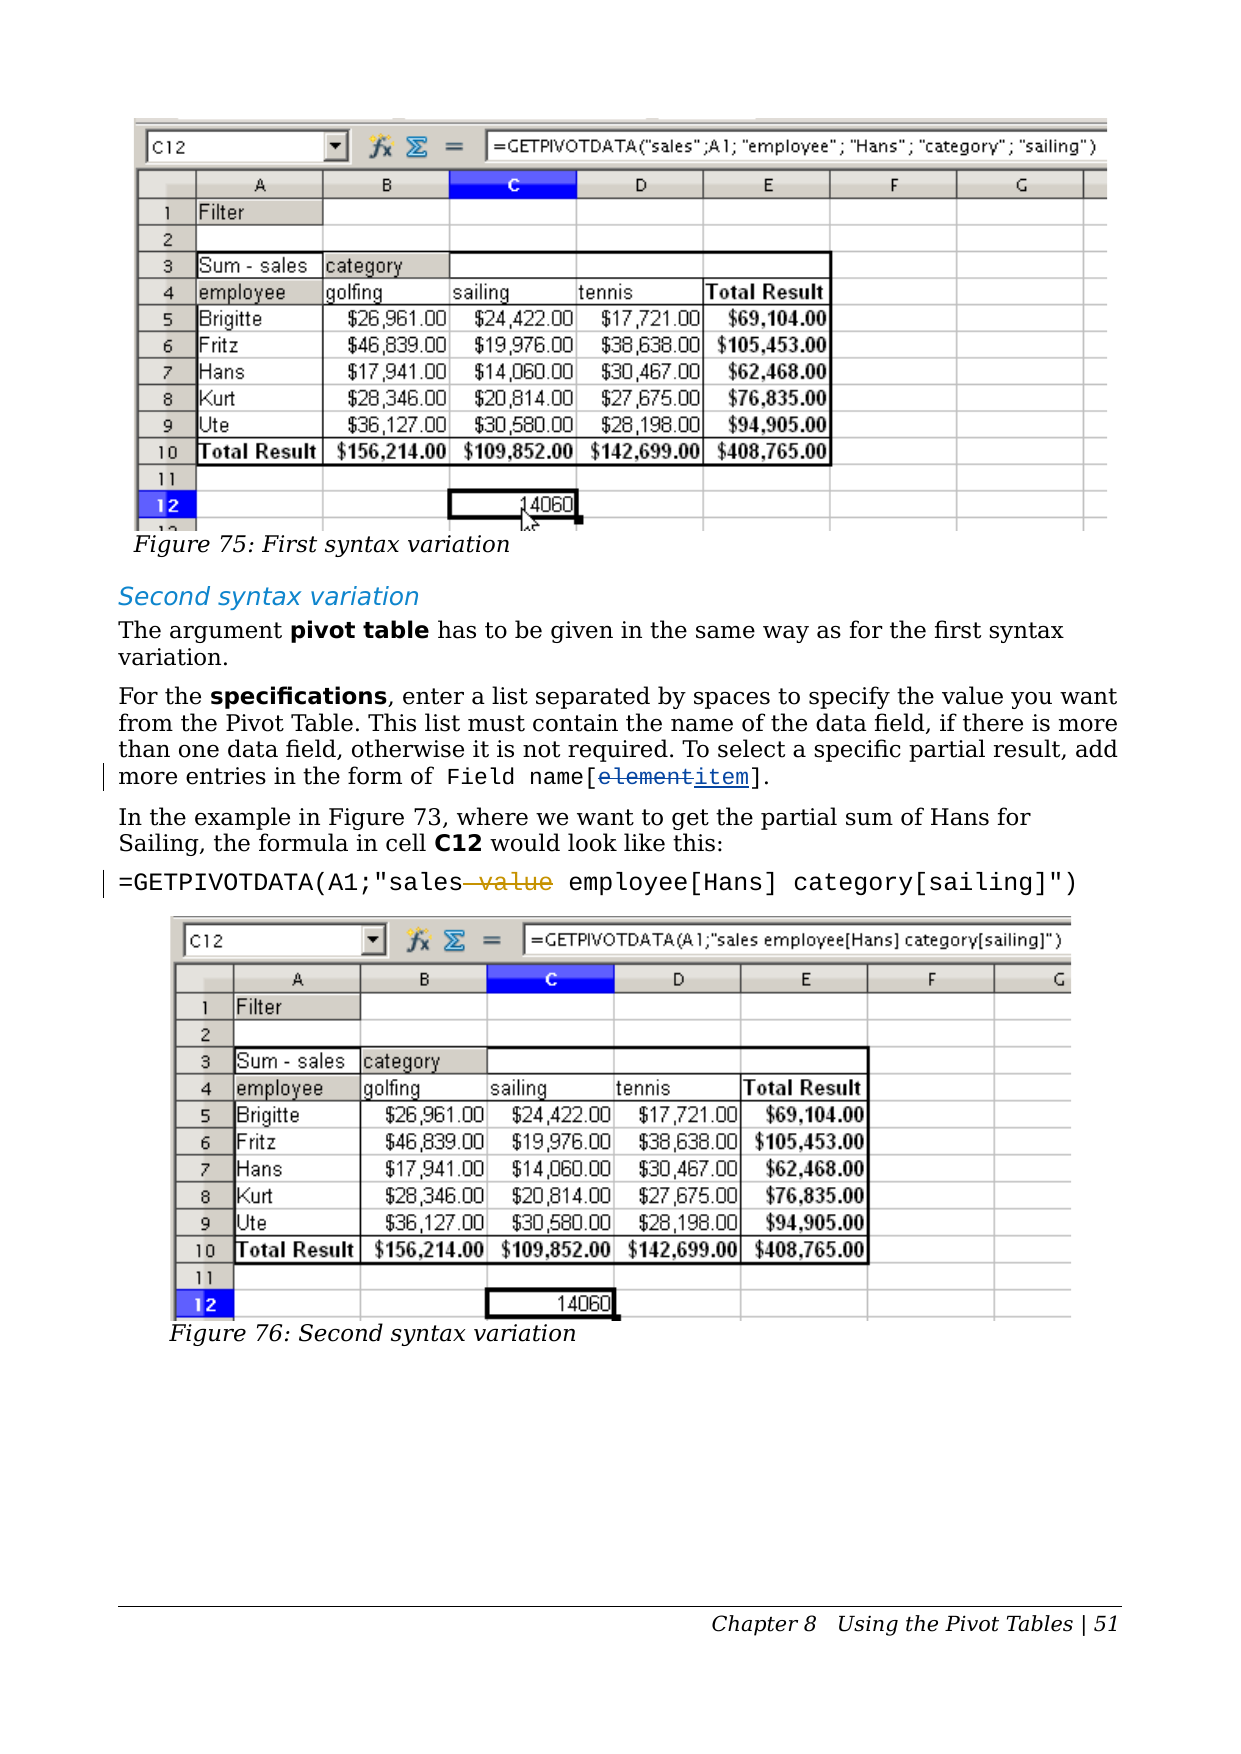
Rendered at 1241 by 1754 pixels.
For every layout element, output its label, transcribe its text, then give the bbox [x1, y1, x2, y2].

text Figure 76: Second syntax variation [169, 1321, 1071, 1347]
text =GETPIVOTDATA(A1;"sales employee[Hans] category[sailing]") [118, 869, 1122, 898]
text For the specifications, enter a list separated by spaces to specify the value you want from the Pivot Table. This list must contain the name of the data field, if there is more than one data field, otherwise it is not required. To select a specific partial result, add more entries in the form of Field name[item]. [118, 683, 1122, 791]
picture [169, 916, 1072, 1321]
text In the example in Figure 73, where we want to get the partial sum of Hans for Sailing, the formula in cell C12 would look like this: [118, 804, 1122, 857]
subtitle Second syntax variation [118, 582, 1122, 611]
text The argument pivot table has to be given in the same way as for the first syntax variation. [118, 617, 1122, 671]
picture [133, 118, 1108, 531]
text Figure 75: First syntax variation [133, 531, 1107, 557]
